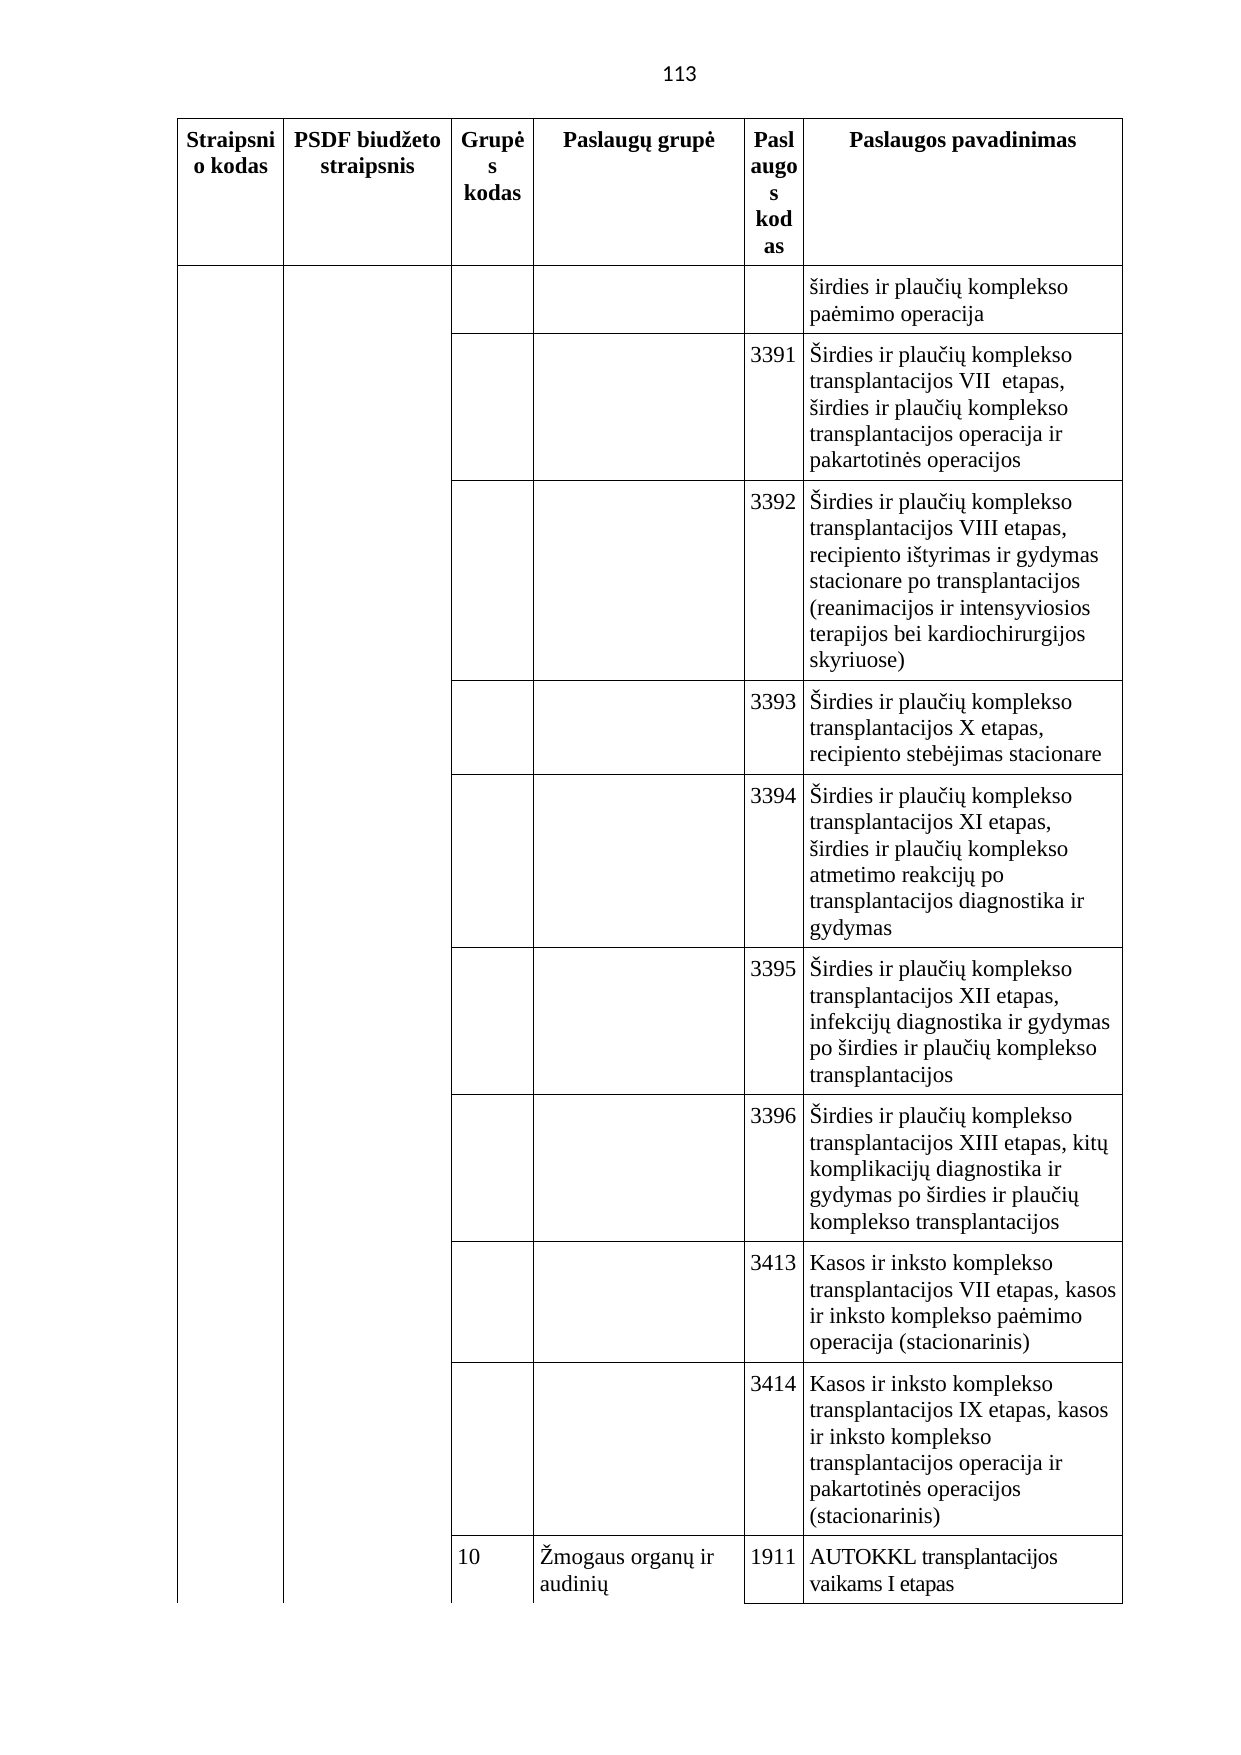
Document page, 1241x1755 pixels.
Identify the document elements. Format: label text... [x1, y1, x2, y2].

table_cell [534, 775, 744, 947]
table_cell Širdies ir plaučių komplekso transplantacijos XI etapas, širdies ir plaučių komplekso atmetimo reakcijų po transplantacijos diagnostika ir gydymas [804, 775, 1122, 947]
table_cell 3394 [745, 775, 803, 947]
table_cell 3414 [745, 1363, 803, 1535]
table_cell Širdies ir plaučių komplekso transplantacijos XIII etapas, kitų komplikacijų diagnostika ir gydymas po širdies ir plaučių komplekso transplantacijos [804, 1095, 1122, 1241]
table_cell [452, 1242, 533, 1362]
table_cell [534, 948, 744, 1094]
table_cell [178, 266, 283, 333]
table_cell 3395 [745, 948, 803, 1094]
table_cell [178, 480, 283, 680]
table_cell 10 [452, 1536, 533, 1603]
table_cell 3413 [745, 1242, 803, 1362]
table_cell Širdies ir plaučių komplekso transplantacijos VII etapas, širdies ir plaučių komplekso transplantacijos operacija ir pakartotinės operacijos [804, 334, 1122, 480]
table_cell širdies ir plaučių komplekso paėmimo operacija [804, 266, 1122, 333]
table_cell [534, 1242, 744, 1362]
table_cell Kasos ir inksto komplekso transplantacijos IX etapas, kasos ir inksto komplekso transplantacijos operacija ir pakartotinės operacijos (stacionarinis) [804, 1363, 1122, 1535]
table_cell [534, 1363, 744, 1535]
table_cell Širdies ir plaučių komplekso transplantacijos XII etapas, infekcijų diagnostika ir gydymas po širdies ir plaučių komplekso transplantacijos [804, 948, 1122, 1094]
table_cell [534, 681, 744, 774]
table_cell [284, 774, 451, 947]
table_cell Kasos ir inksto komplekso transplantacijos VII etapas, kasos ir inksto komplekso paėmimo operacija (stacionarinis) [804, 1242, 1122, 1362]
table_cell 3391 [745, 334, 803, 480]
table_header Paslaugos pavadinimas [804, 119, 1122, 265]
table_cell [178, 1535, 283, 1603]
table_cell [284, 1241, 451, 1362]
table_cell [178, 680, 283, 774]
table_header Grupės kodas [452, 119, 533, 265]
table_cell [452, 681, 533, 774]
table_cell [534, 481, 744, 680]
table_cell [452, 775, 533, 947]
table_header Paslaugos kodas [745, 119, 803, 265]
table_cell [452, 266, 533, 333]
table_cell [178, 947, 283, 1094]
table_cell [178, 1094, 283, 1241]
table_cell [452, 334, 533, 480]
table_cell AUTOKKL transplantacijos vaikams I etapas [804, 1536, 1122, 1603]
table_cell [534, 1095, 744, 1241]
table_cell [284, 680, 451, 774]
table_cell [452, 481, 533, 680]
table_cell [178, 1362, 283, 1535]
table_header PSDF biudžeto straipsnis [284, 119, 451, 265]
table_cell [452, 1363, 533, 1535]
table_cell [452, 1095, 533, 1241]
table_cell [178, 774, 283, 947]
table_cell [178, 1241, 283, 1362]
table_cell [284, 1362, 451, 1535]
table_cell [284, 1535, 451, 1603]
table_cell 3393 [745, 681, 803, 774]
table_cell Širdies ir plaučių komplekso transplantacijos VIII etapas, recipiento ištyrimas ir gydymas stacionare po transplantacijos (reanimacijos ir intensyviosios terapijos bei kardiochirurgijos skyriuose) [804, 481, 1122, 680]
table_cell [745, 266, 803, 333]
table_cell Širdies ir plaučių komplekso transplantacijos X etapas, recipiento stebėjimas stacionare [804, 681, 1122, 774]
table_cell [178, 333, 283, 480]
table_cell [284, 266, 451, 333]
table_header Straipsnio kodas [178, 119, 283, 265]
table_cell [284, 333, 451, 480]
table_header Paslaugų grupė [534, 119, 744, 265]
table_cell [284, 1094, 451, 1241]
table_cell [284, 947, 451, 1094]
table_cell [452, 948, 533, 1094]
table_cell [534, 334, 744, 480]
table_cell Žmogaus organų ir audinių [534, 1536, 744, 1603]
table_cell 3392 [745, 481, 803, 680]
table_cell [284, 480, 451, 680]
table_cell [534, 266, 744, 333]
table_cell 1911 [745, 1536, 803, 1603]
table_cell 3396 [745, 1095, 803, 1241]
